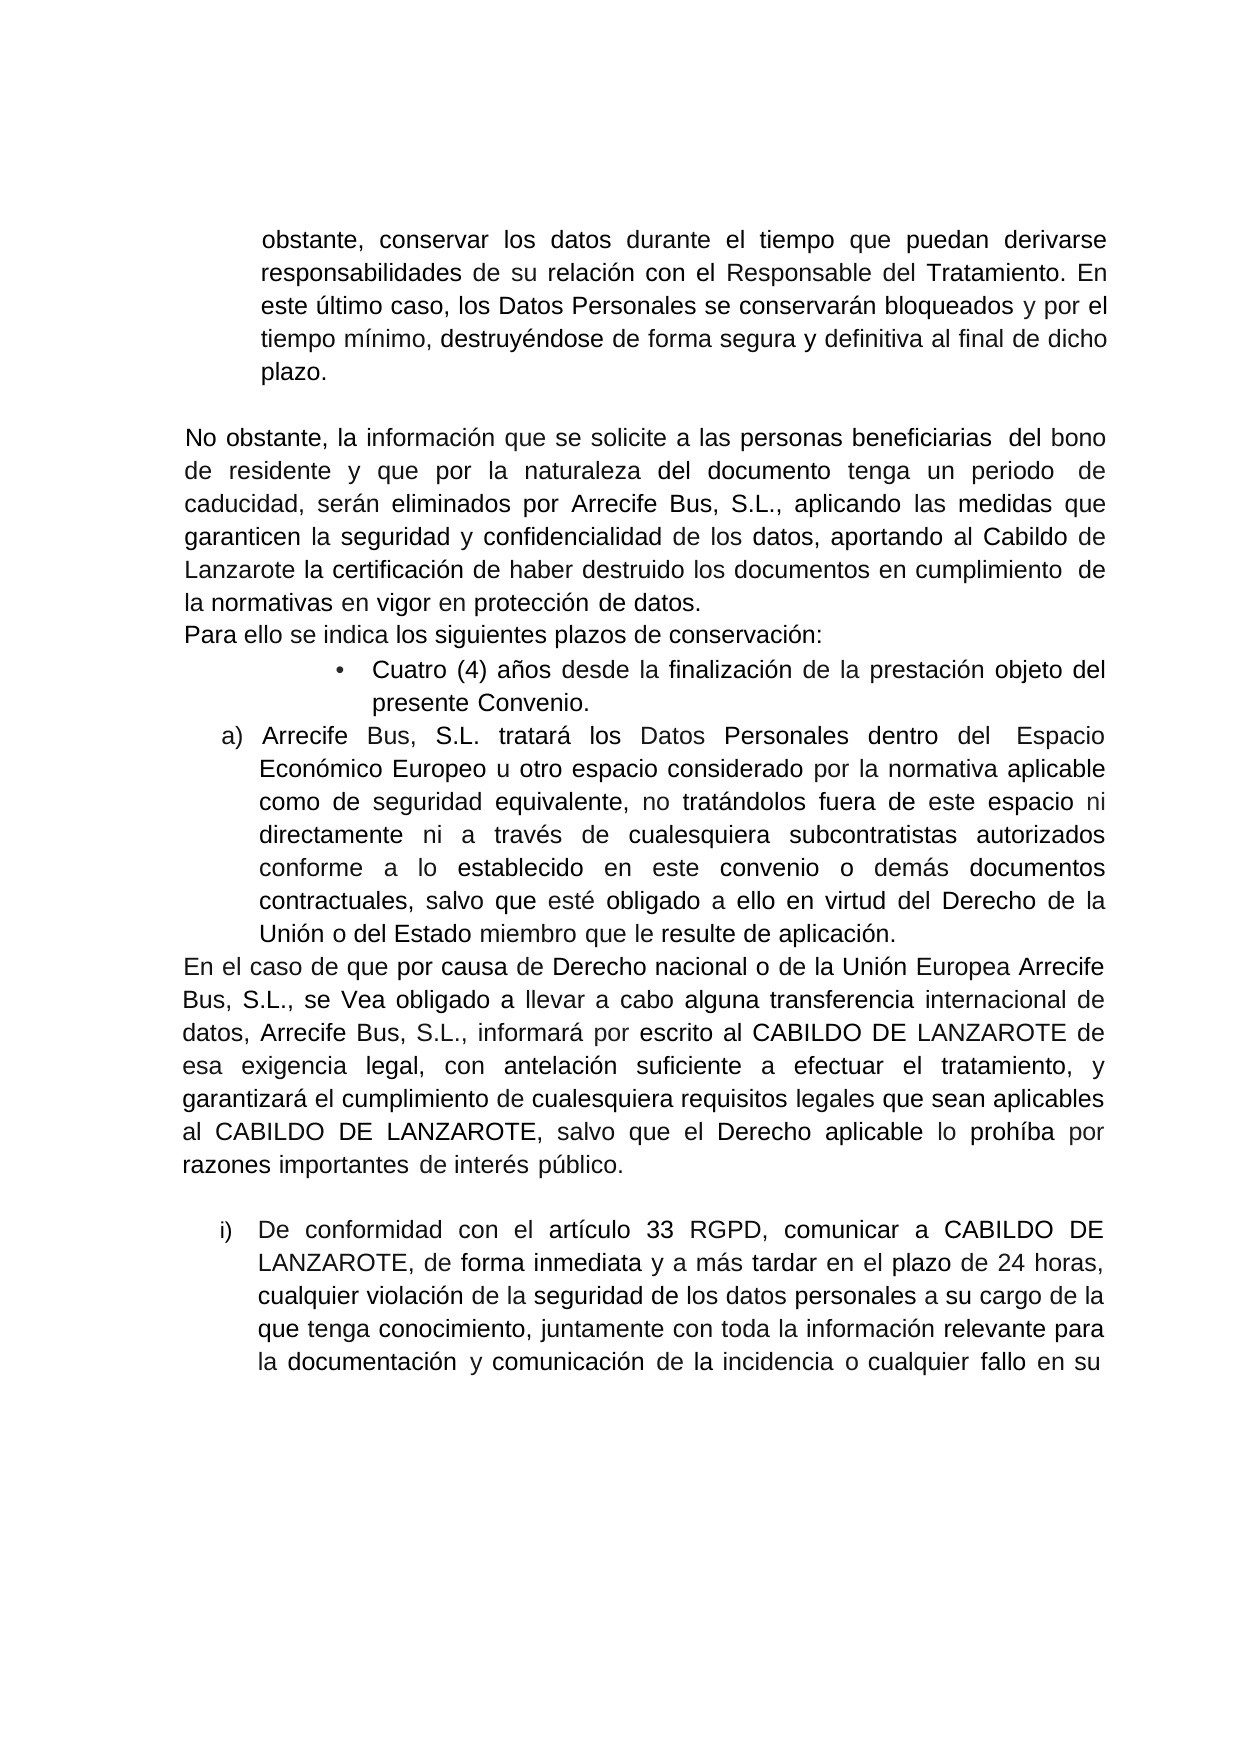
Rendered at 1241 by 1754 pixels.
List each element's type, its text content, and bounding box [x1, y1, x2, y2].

text obstante, conservar los datos durante el tiempo que puedan derivarse responsabilidades de su relación con el Responsable del Tratamiento. En este último caso, los Datos Personales se conservarán bloqueados y por el tiempo mínimo, destruyéndose de forma segura y definitiva al final de dicho plazo. [261, 225, 1107, 386]
text En el caso de que por causa de Derecho nacional o de la Unión Europea Arrecife Bus, S.L., se Vea obligado a llevar a cabo alguna transferencia internacional de datos, Arrecife Bus, S.L., informará por escrito al CABILDO DE LANZAROTE de esa exigencia legal, con antelación suficiente a efectuar el tratamiento, y garantizará el cumplimiento de cualesquiera requisitos legales que sean aplicables al CABILDO DE LANZAROTE, salvo que el Derecho aplicable lo prohíba por razones importantes de interés público. [182, 952, 1105, 1179]
list Cuatro (4) años desde la finalización de la prestación objeto del presente Convenio. [335, 655, 1106, 717]
list De conformidad con el artículo 33 RGPD, comunicar a CABILDO DE LANZAROTE, de forma inmediata y a más tardar en el plazo de 24 horas, cualquier violación de la seguridad de los datos personales a su cargo de la que tenga conocimiento, juntamente con toda la información relevante para la documentación y comunicación de la incidencia o cualquier fallo en su [219, 1215, 1104, 1376]
text No obstante, la información que se solicite a las personas beneficiarias del bono de residente y que por la naturaleza del documento tenga un periodo de caducidad, serán eliminados por Arrecife Bus, S.L., aplicando las medidas que garanticen la seguridad y confidencialidad de los datos, aportando al Cabildo de Lanzarote la certificación de haber destruido los documentos en cumplimiento de la normativas en vigor en protección de datos. [184, 423, 1106, 617]
text Para ello se indica los siguientes plazos de conservación: [184, 621, 1240, 649]
text a) Arrecife Bus, S.L. tratará los Datos Personales dentro del Espacio Económico Europeo u otro espacio considerado por la normativa aplicable como de seguridad equivalente, no tratándolos fuera de este espacio ni directamente ni a través de cualesquiera subcontratistas autorizados conforme a lo establecido en este convenio o demás documentos contractuales, salvo que esté obligado a ello en virtud del Derecho de la Unión o del Estado miembro que le resulte de aplicación. [221, 721, 1106, 948]
